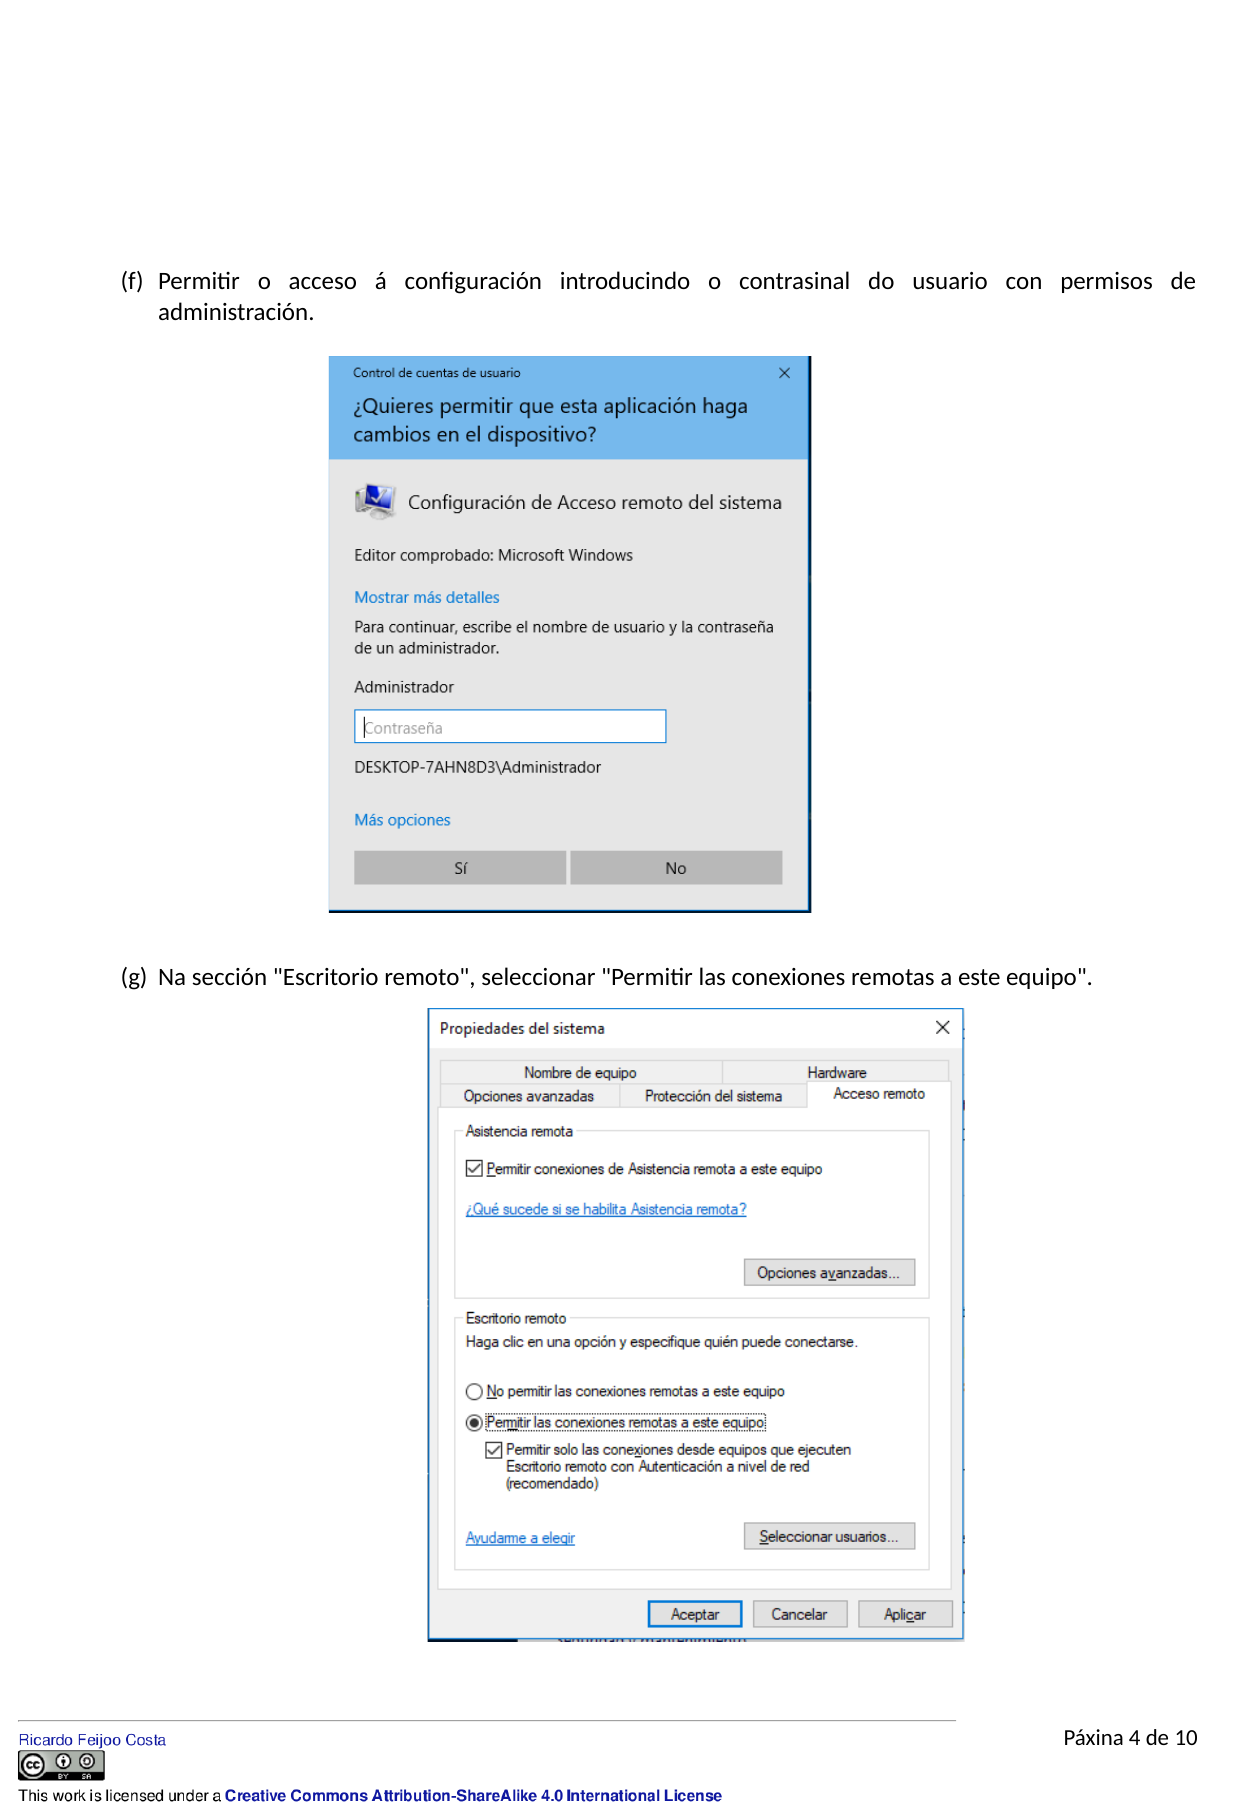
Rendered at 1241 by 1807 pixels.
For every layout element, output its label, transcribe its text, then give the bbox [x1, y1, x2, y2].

picture [427, 1008, 965, 1642]
list Permitir o acceso á configuración introducindo o contrasinal do usuario con permisos de administración. [120, 266, 1197, 327]
picture [328, 356, 812, 913]
list Na sección "Escritorio remoto", seleccionar "Permitir las conexiones remotas a este equipo". [120, 961, 1197, 992]
picture [8, 1715, 957, 1806]
